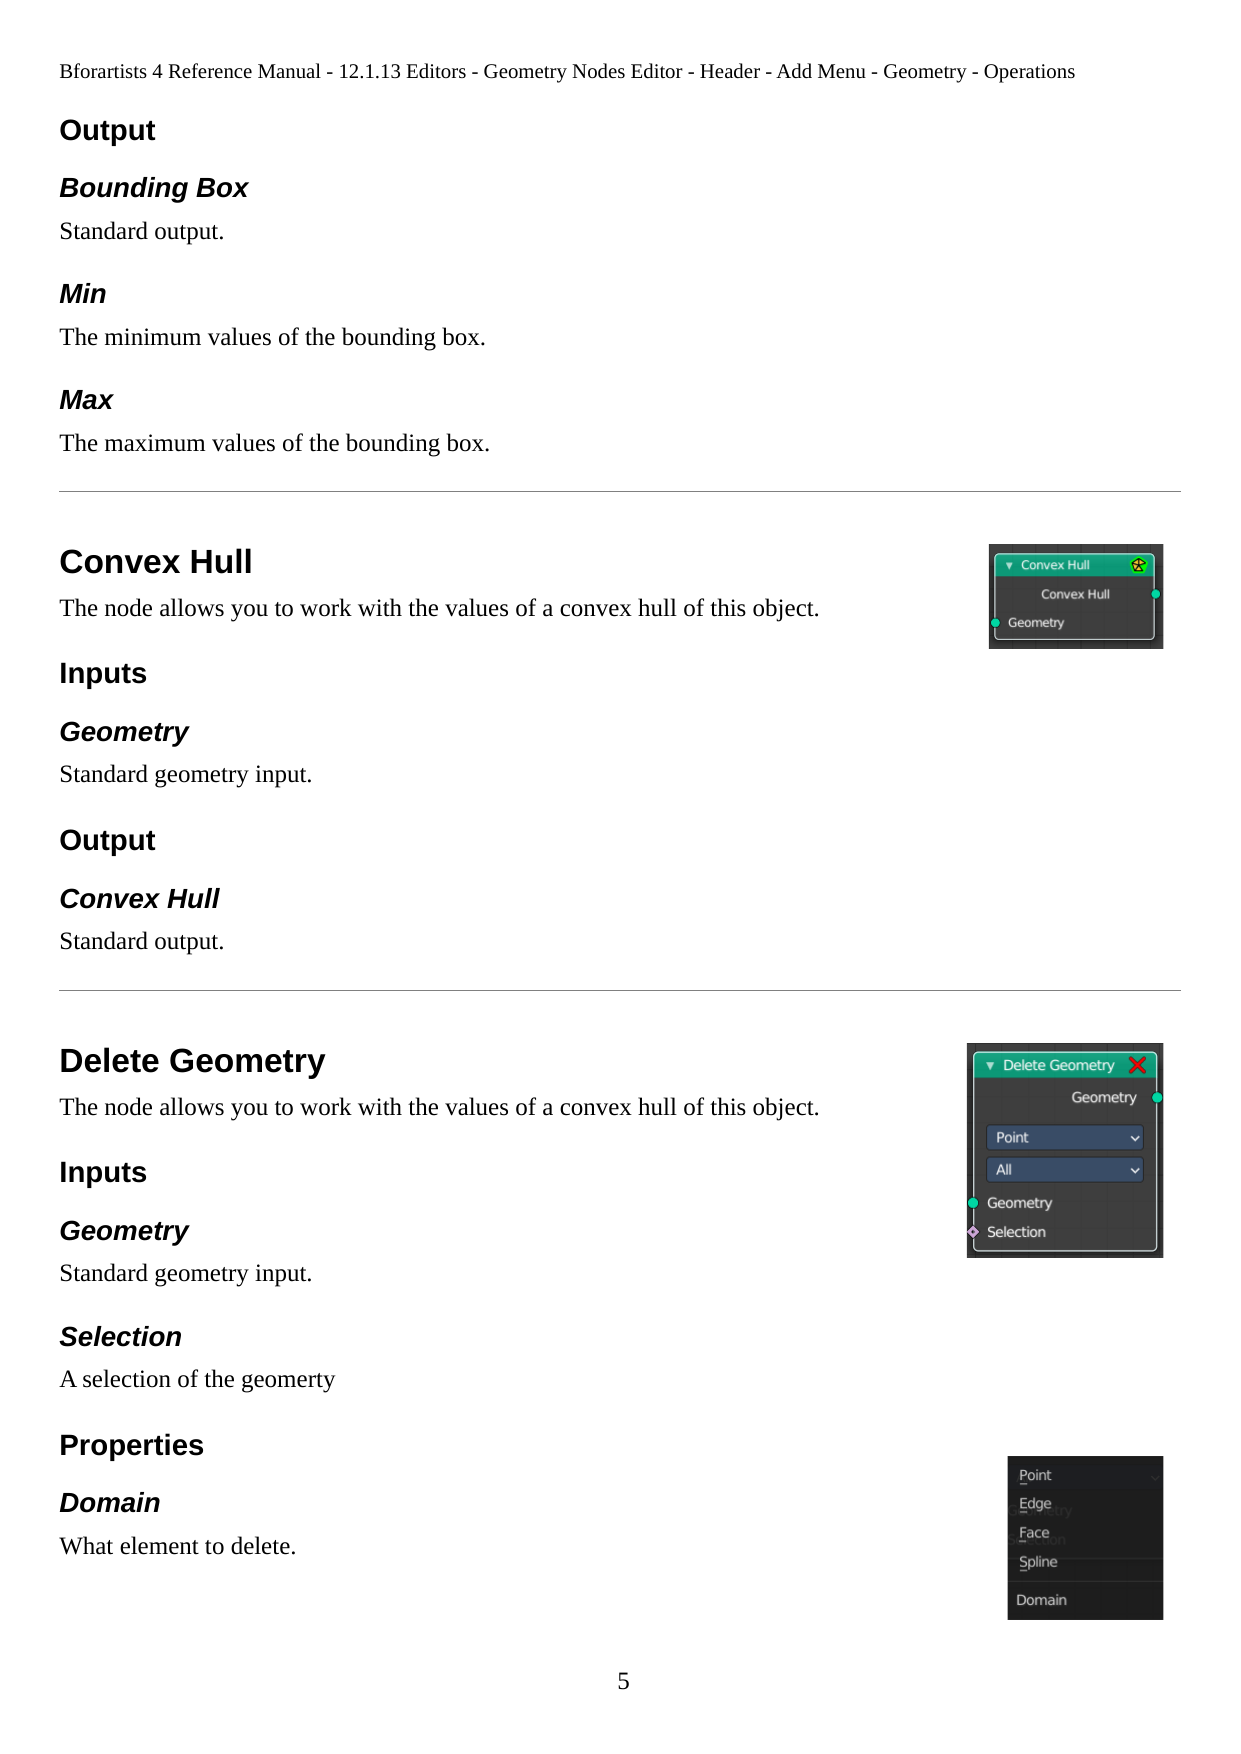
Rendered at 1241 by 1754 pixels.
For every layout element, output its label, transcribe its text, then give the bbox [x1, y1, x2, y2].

text [1164, 1531, 1181, 1560]
picture [1007, 1456, 1164, 1620]
subtitle Output [59, 823, 1181, 857]
subtitle Inputs [59, 656, 1181, 690]
subtitle Convex Hull [59, 882, 1181, 914]
subtitle Bounding Box [59, 171, 1181, 203]
subtitle Geometry [59, 715, 1181, 747]
subtitle [1164, 1487, 1181, 1518]
subtitle Output [59, 113, 1181, 146]
picture [966, 1043, 1164, 1258]
subtitle Min [59, 277, 1181, 309]
text The minimum values of the bounding box. [59, 322, 1181, 350]
text What element to delete. [59, 1531, 1007, 1560]
text A selection of the geomerty [59, 1364, 1181, 1393]
subtitle Delete Geometry [59, 1040, 1181, 1079]
picture [988, 544, 1164, 649]
subtitle Properties [59, 1428, 1181, 1462]
text The maximum values of the bounding box. [59, 428, 1181, 456]
subtitle Geometry [59, 1214, 966, 1246]
subtitle Inputs [59, 1155, 966, 1189]
subtitle Convex Hull [59, 542, 1181, 580]
text Standard output. [59, 926, 1181, 955]
text The node allows you to work with the values of a convex hull of this object. [59, 593, 988, 622]
subtitle [1164, 1155, 1181, 1189]
subtitle [1164, 1214, 1181, 1246]
text Standard output. [59, 216, 1181, 244]
text Standard geometry input. [59, 1258, 1181, 1287]
text The node allows you to work with the values of a convex hull of this object. [59, 1092, 966, 1120]
subtitle Domain [59, 1487, 1007, 1518]
subtitle Max [59, 383, 1181, 415]
subtitle Selection [59, 1320, 1181, 1352]
text Standard geometry input. [59, 759, 1181, 788]
